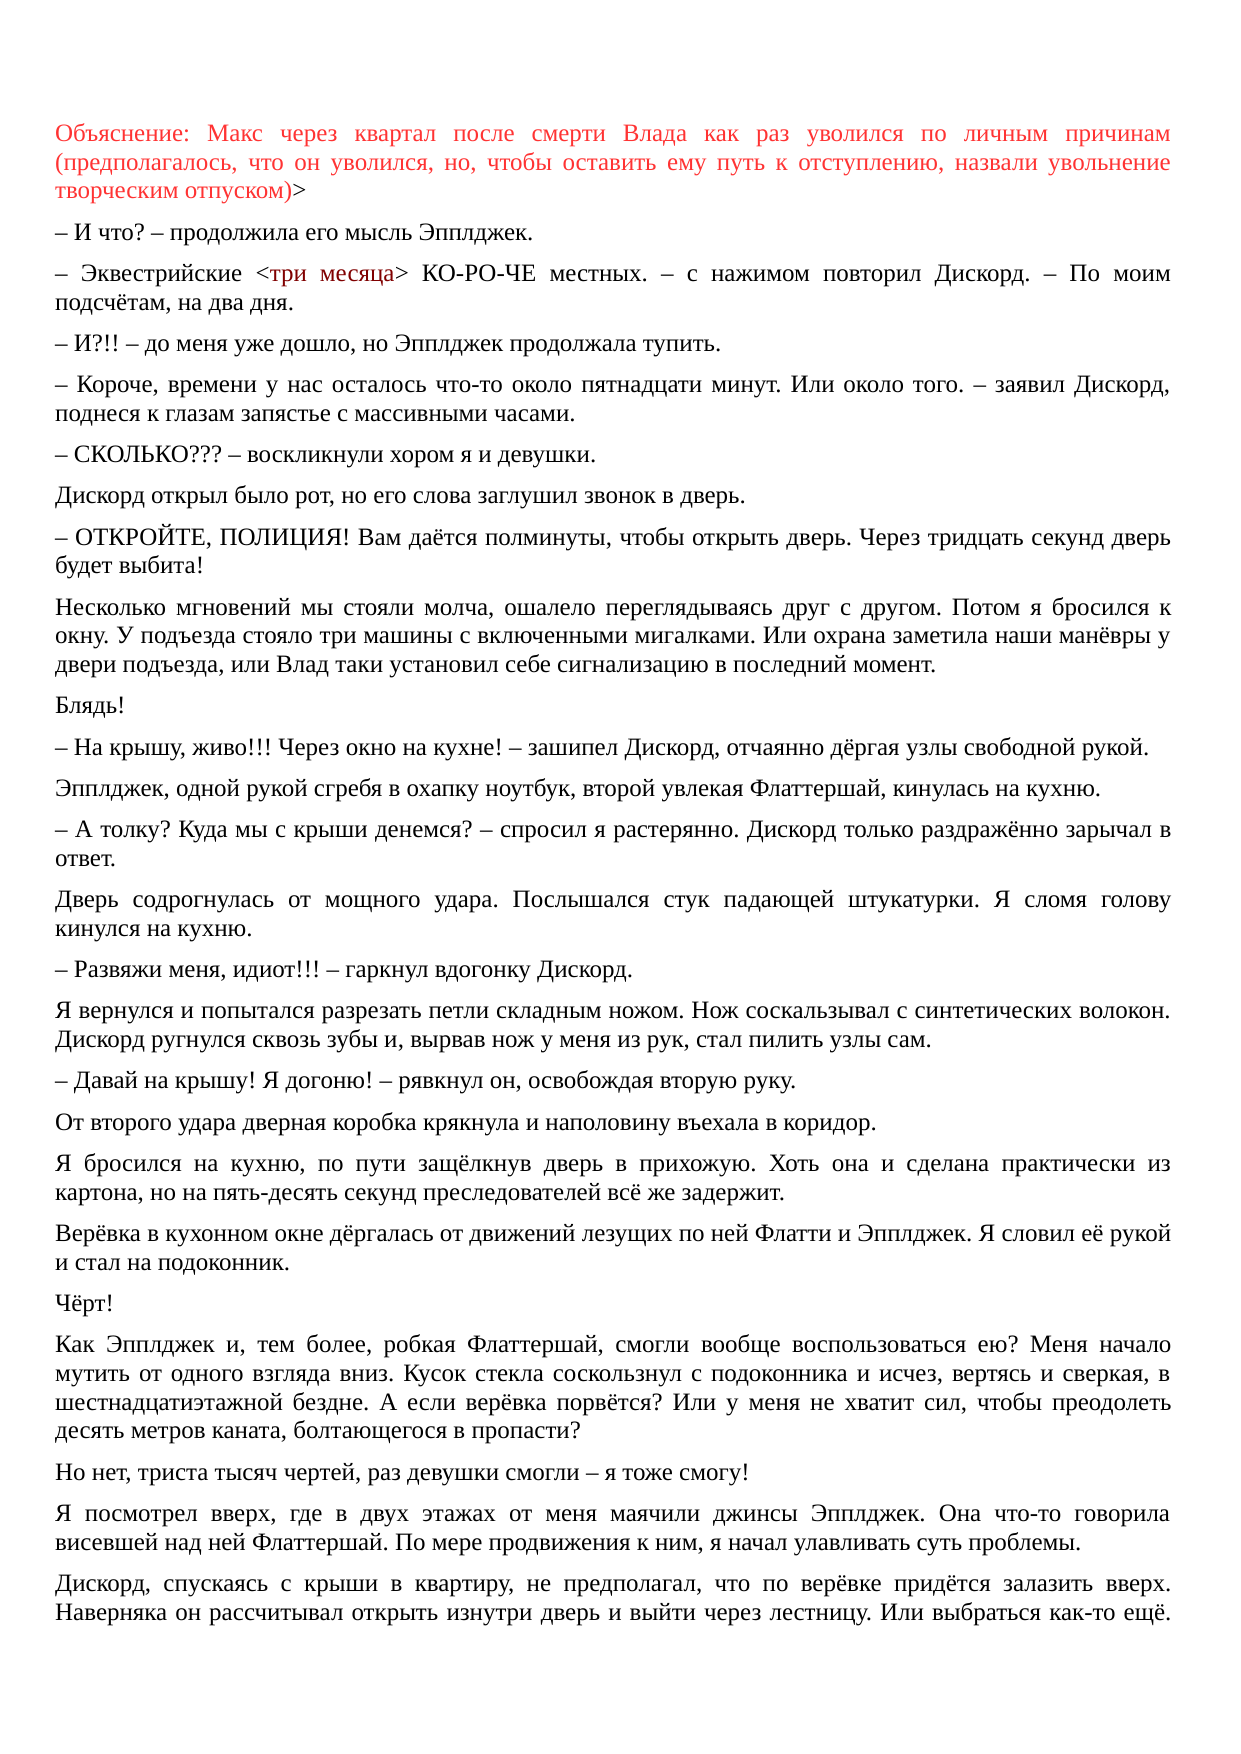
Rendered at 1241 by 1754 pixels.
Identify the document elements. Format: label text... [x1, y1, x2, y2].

text – Эквестрийские <три месяца> КО-РО-ЧЕ местных. – с нажимом повторил Дискорд. – По моим подсчётам, на два дня. [55, 258, 1172, 316]
text Как Эпплджек и, тем более, робкая Флаттершай, смогли вообще воспользоваться ею? Меня начало мутить от одного взгляда вниз. Кусок стекла соскользнул с подоконника и исчез, вертясь и сверкая, в шестнадцатиэтажной бездне. А если верёвка порвётся? Или у меня не хватит сил, чтобы преодолеть десять метров каната, болтающегося в пропасти? [55, 1329, 1172, 1444]
text – И что? – продолжила его мысль Эпплджек. [55, 217, 1172, 246]
text Я посмотрел вверх, где в двух этажах от меня маячили джинсы Эпплджек. Она что-то говорила висевшей над ней Флаттершай. По мере продвижения к ним, я начал улавливать суть проблемы. [55, 1498, 1172, 1556]
text Я вернулся и попытался разрезать петли складным ножом. Нож соскальзывал с синтетических волокон. Дискорд ругнулся сквозь зубы и, вырвав нож у меня из рук, стал пилить узлы сам. [55, 996, 1172, 1053]
text Объяснение: Макс через квартал после смерти Влада как раз уволился по личным причинам (предполагалось, что он уволился, но, чтобы оставить ему путь к отступлению, назвали увольнение творческим отпуском)> [55, 118, 1172, 204]
text Эпплджек, одной рукой сгребя в охапку ноутбук, второй увлекая Флаттершай, кинулась на кухню. [55, 773, 1172, 802]
text Несколько мгновений мы стояли молча, ошалело переглядываясь друг с другом. Потом я бросился к окну. У подъезда стояло три машины с включенными мигалками. Или охрана заметила наши манёвры у двери подъезда, или Влад таки установил себе сигнализацию в последний момент. [55, 592, 1172, 678]
text – Короче, времени у нас осталось что-то около пятнадцати минут. Или около того. – заявил Дискорд, поднеся к глазам запястье с массивными часами. [55, 369, 1172, 427]
text Я бросился на кухню, по пути защёлкнув дверь в прихожую. Хоть она и сделана практически из картона, но на пять-десять секунд преследователей всё же задержит. [55, 1148, 1172, 1206]
text Блядь! [55, 691, 1172, 719]
text Дискорд открыл было рот, но его слова заглушил звонок в дверь. [55, 481, 1172, 509]
text – ОТКРОЙТЕ, ПОЛИЦИЯ! Вам даётся полминуты, чтобы открыть дверь. Через тридцать секунд дверь будет выбита! [55, 522, 1172, 579]
text Дверь содрогнулась от мощного удара. Послышался стук падающей штукатурки. Я сломя голову кинулся на кухню. [55, 884, 1172, 942]
text Дискорд, спускаясь с крыши в квартиру, не предполагал, что по верёвке придётся залазить вверх. Наверняка он рассчитывал открыть изнутри дверь и выйти через лестницу. Или выбраться как-то ещё. [55, 1568, 1172, 1626]
text Чёрт! [55, 1288, 1172, 1317]
text Верёвка в кухонном окне дёргалась от движений лезущих по ней Флатти и Эпплджек. Я словил её рукой и стал на подоконник. [55, 1218, 1172, 1276]
text Но нет, триста тысяч чертей, раз девушки смогли – я тоже смогу! [55, 1457, 1172, 1486]
text – На крышу, живо!!! Через окно на кухне! – зашипел Дискорд, отчаянно дёргая узлы свободной рукой. [55, 732, 1172, 761]
text – Давай на крышу! Я догоню! – рявкнул он, освобождая вторую руку. [55, 1066, 1172, 1094]
text – А толку? Куда мы с крыши денемся? – спросил я растерянно. Дискорд только раздражённо зарычал в ответ. [55, 814, 1172, 872]
text – И?!! – до меня уже дошло, но Эпплджек продолжала тупить. [55, 328, 1172, 357]
text – Развяжи меня, идиот!!! – гаркнул вдогонку Дискорд. [55, 954, 1172, 983]
text От второго удара дверная коробка крякнула и наполовину въехала в коридор. [55, 1107, 1172, 1136]
text – СКОЛЬКО??? – воскликнули хором я и девушки. [55, 439, 1172, 468]
